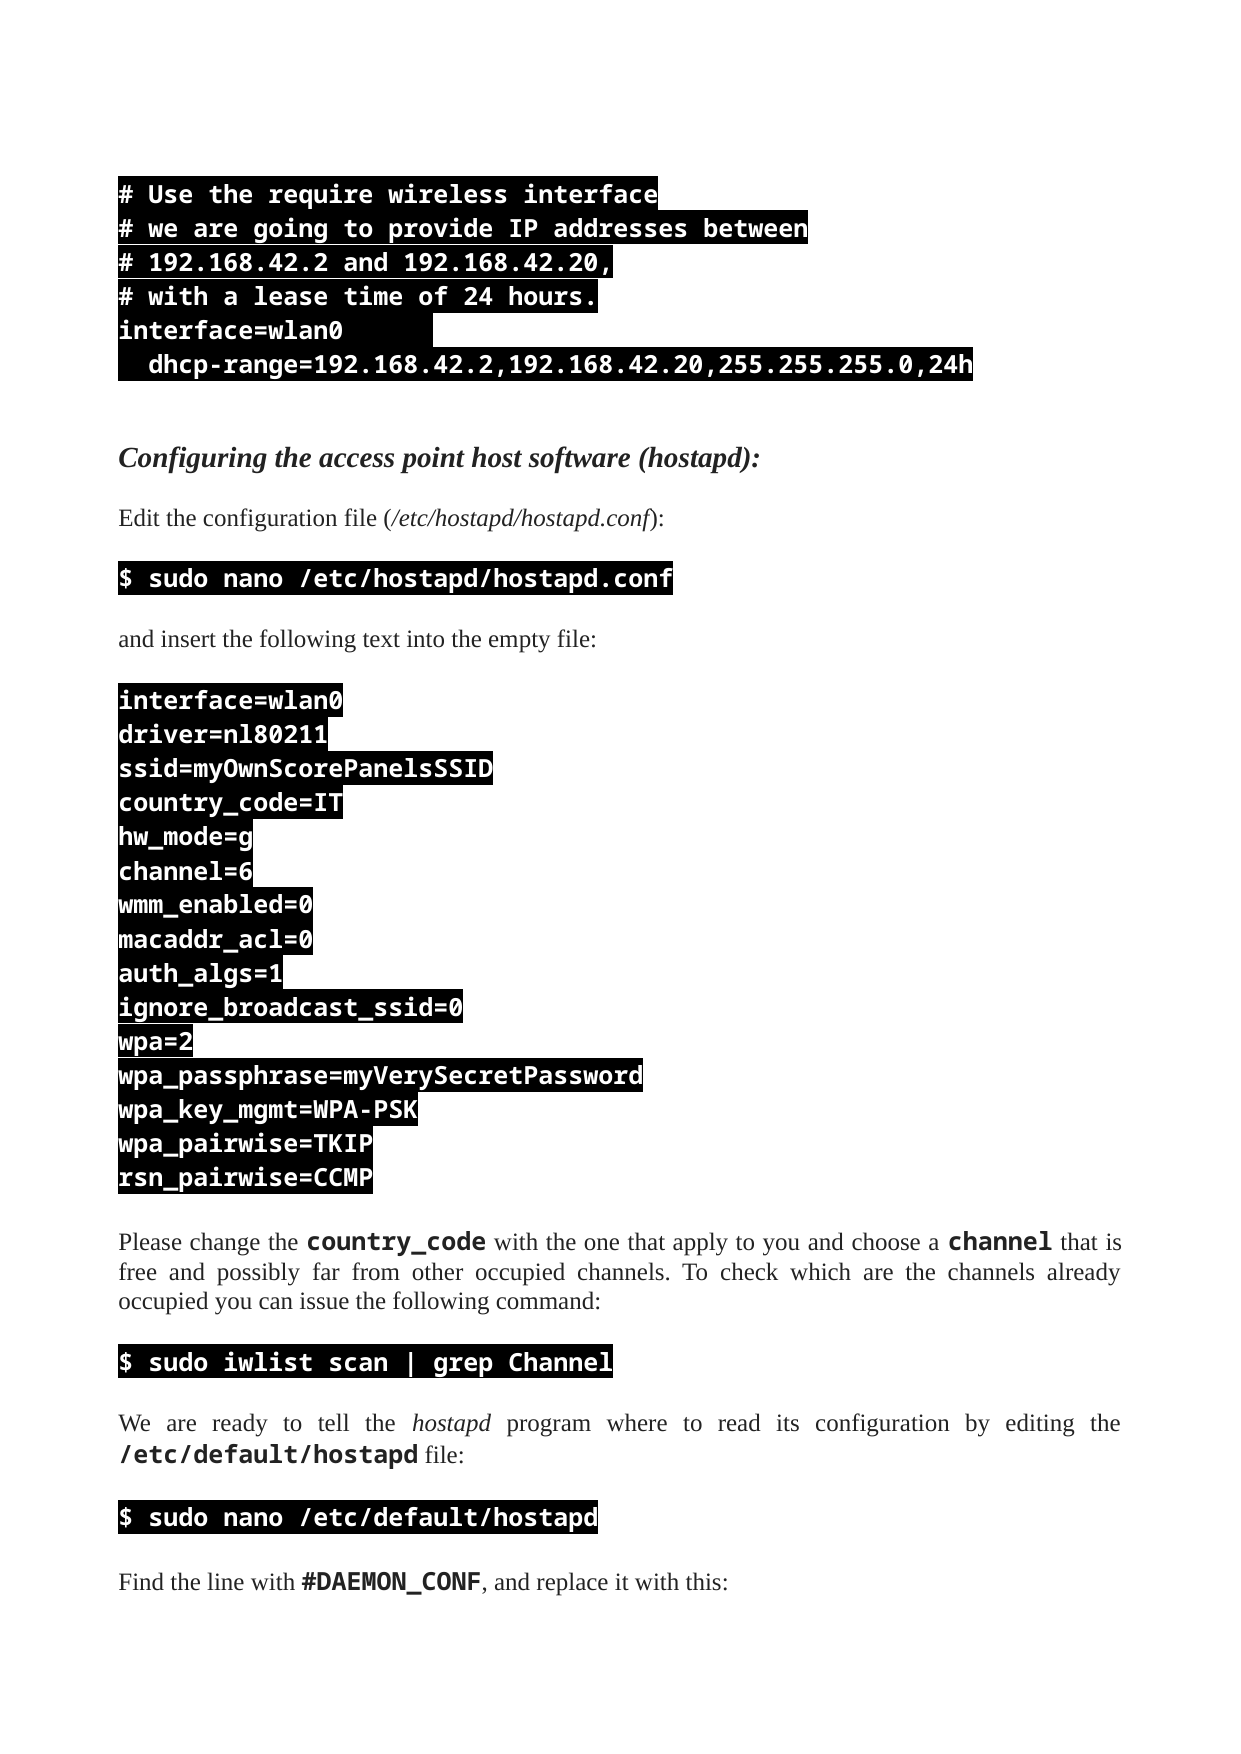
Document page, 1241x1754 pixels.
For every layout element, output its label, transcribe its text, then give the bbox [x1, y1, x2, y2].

text wpa_key_mgmt=WPA-PSK [118, 1092, 1122, 1126]
text dhcp-range=192.168.42.2,192.168.42.20,255.255.255.0,24h [118, 347, 1122, 381]
text # Use the require wireless interface [118, 176, 1122, 210]
text # with a lease time of 24 hours. [118, 278, 1122, 313]
text wpa=2 [118, 1023, 1122, 1057]
text Configuring the access point host software (hostapd): [118, 440, 1122, 473]
text $ sudo nano /etc/default/hostapd [118, 1500, 1122, 1534]
text interface=wlan0 [118, 683, 1122, 717]
text $ sudo iwlist scan | grep Channel [118, 1344, 1122, 1378]
text driver=nl80211 [118, 717, 1122, 751]
text country_code=IT [118, 785, 1122, 819]
text Edit the configuration file (/etc/hostapd/hostapd.conf): [118, 503, 1122, 532]
text ignore_broadcast_ssid=0 [118, 989, 1122, 1023]
text Please change the country_code with the one that apply to you and choose a channel that is free and possibly far from other occupied channels. To check which are the channels already occupied you can issue the following command: [118, 1223, 1122, 1315]
text interface=wlan0 [118, 313, 1122, 347]
text and insert the following text into the empty file: [118, 624, 1122, 653]
text # we are going to provide IP addresses between [118, 210, 1122, 244]
text $ sudo nano /etc/hostapd/hostapd.conf [118, 561, 1122, 595]
text channel=6 [118, 853, 1122, 887]
text hw_mode=g [118, 819, 1122, 853]
text # 192.168.42.2 and 192.168.42.20, [118, 244, 1122, 278]
text macaddr_acl=0 [118, 921, 1122, 955]
text rsn_pairwise=CCMP [118, 1160, 1122, 1194]
text wpa_passphrase=myVerySecretPassword [118, 1057, 1122, 1092]
text auth_algs=1 [118, 955, 1122, 989]
text We are ready to tell the hostapd program where to read its configuration by editing the /etc/default/hostapd file: [118, 1408, 1122, 1471]
text wmm_enabled=0 [118, 887, 1122, 921]
text wpa_pairwise=TKIP [118, 1126, 1122, 1160]
text Find the line with #DAEMON_CONF, and replace it with this: [118, 1564, 1122, 1598]
text ssid=myOwnScorePanelsSSID [118, 751, 1122, 785]
